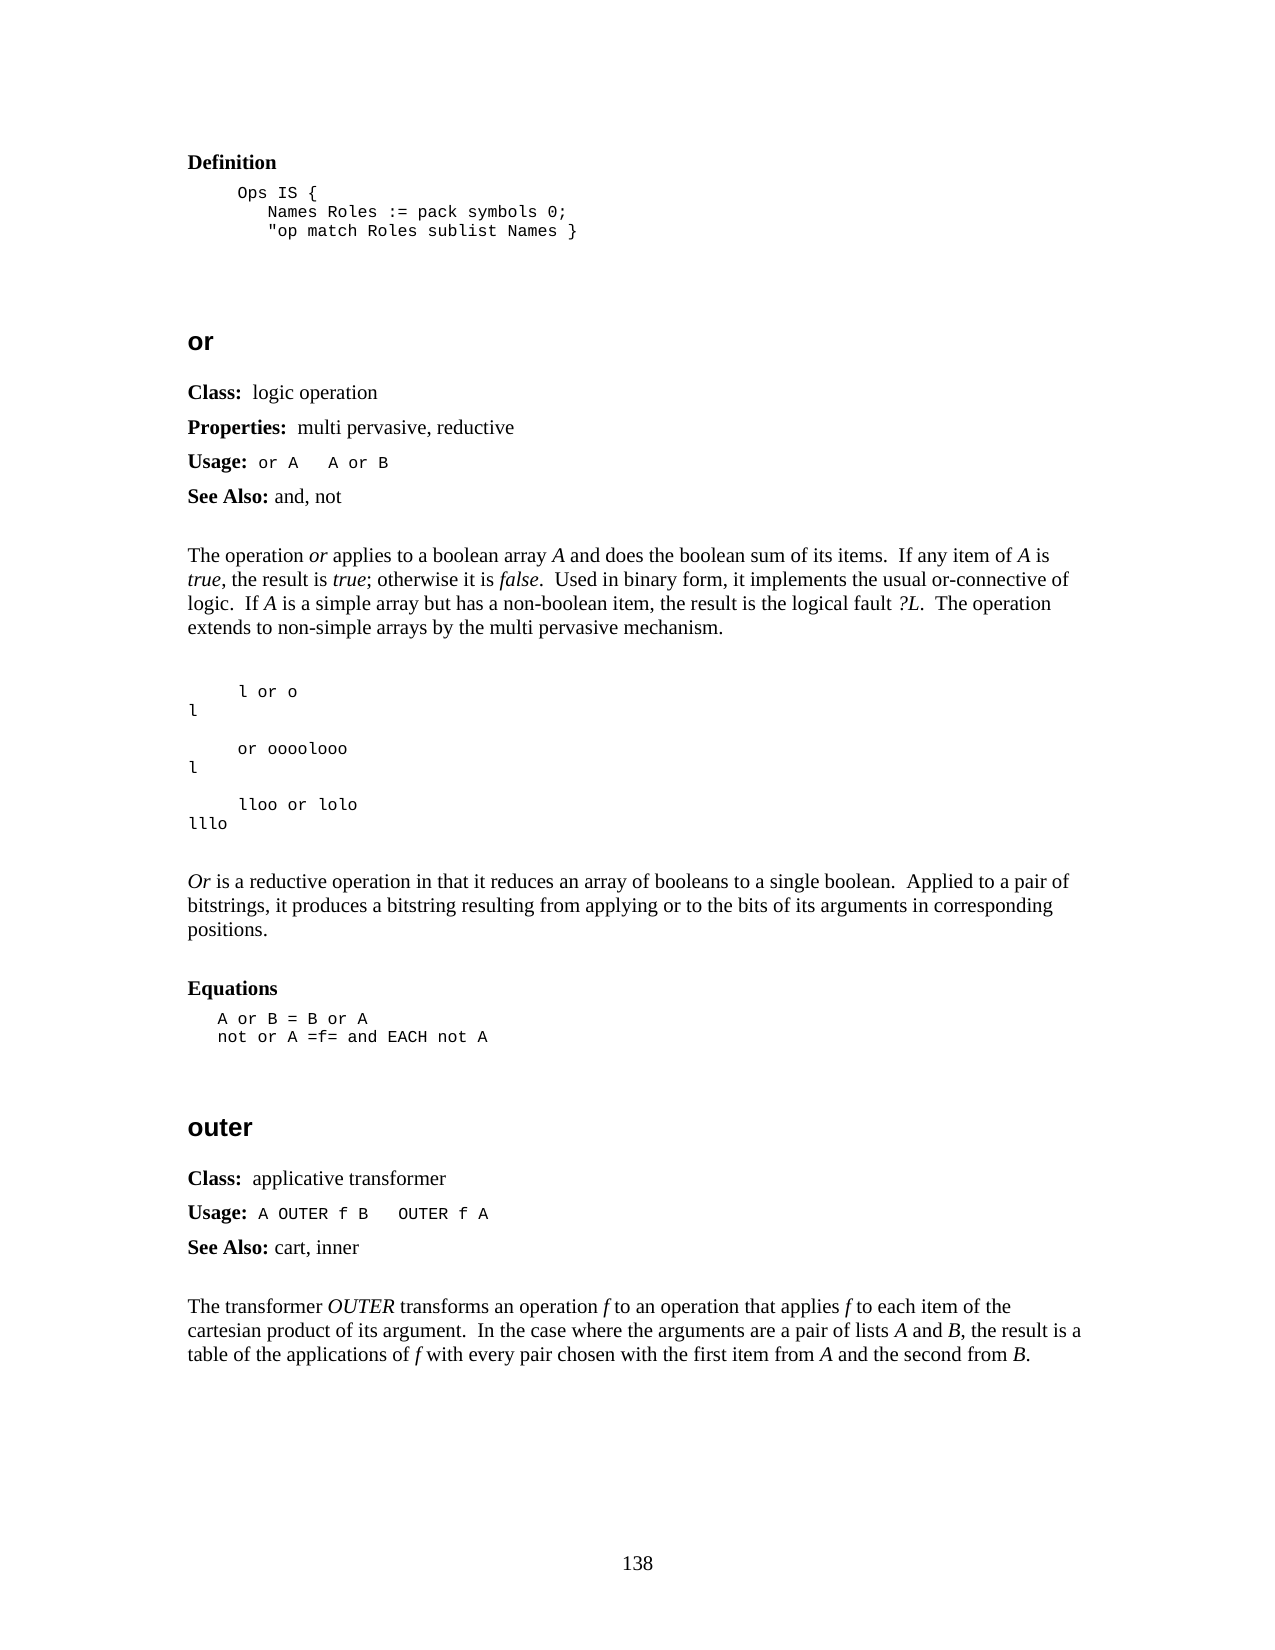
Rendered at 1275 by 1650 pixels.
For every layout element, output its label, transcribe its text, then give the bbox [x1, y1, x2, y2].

text The operation or applies to a boolean array A and does the boolean sum of its items. If any item of A is true, the result is true; otherwise it is false. Used in binary form, it implements the usual or-connective of logic. If A is a simple array but has a non-boolean item, the result is the logical fault ?L. The operation extends to non-simple arrays by the multi pervasive mechanism. [187, 543, 1087, 639]
text Class: applicative transformer [187, 1166, 1087, 1190]
text Ops IS { Names Roles := pack symbols 0; "op match Roles sublist Names } [187, 184, 1087, 241]
text or [187, 326, 1087, 356]
text The transformer OUTER transforms an operation f to an operation that applies f to each item of the cartesian product of its argument. In the case where the arguments are a pair of lists A and B, the result is a table of the applications of f with every pair chosen with the first item from A and the second from B. [187, 1293, 1087, 1366]
text Usage: A OUTER f B OUTER f A [187, 1200, 1087, 1224]
text Or is a reductive operation in that it reduces an array of booleans to a single boolean. Applied to a pair of bitstrings, it produces a bitstring resulting from applying or to the bits of its arguments in corresponding positions. [187, 869, 1087, 965]
text See Also: cart, inner [187, 1235, 1087, 1283]
text Usage: or A A or B [187, 449, 1087, 474]
text l or o l or oooolooo l lloo or lolo lllo [187, 684, 1087, 859]
text See Also: and, not [187, 484, 1087, 532]
text A or B = B or A not or A =f= and EACH not A [187, 1010, 1087, 1067]
text Definition [187, 150, 1087, 174]
text Properties: multi pervasive, reductive [187, 415, 1087, 439]
text outer [187, 1112, 1087, 1142]
text Equations [187, 976, 1087, 1000]
text Class: logic operation [187, 380, 1087, 404]
